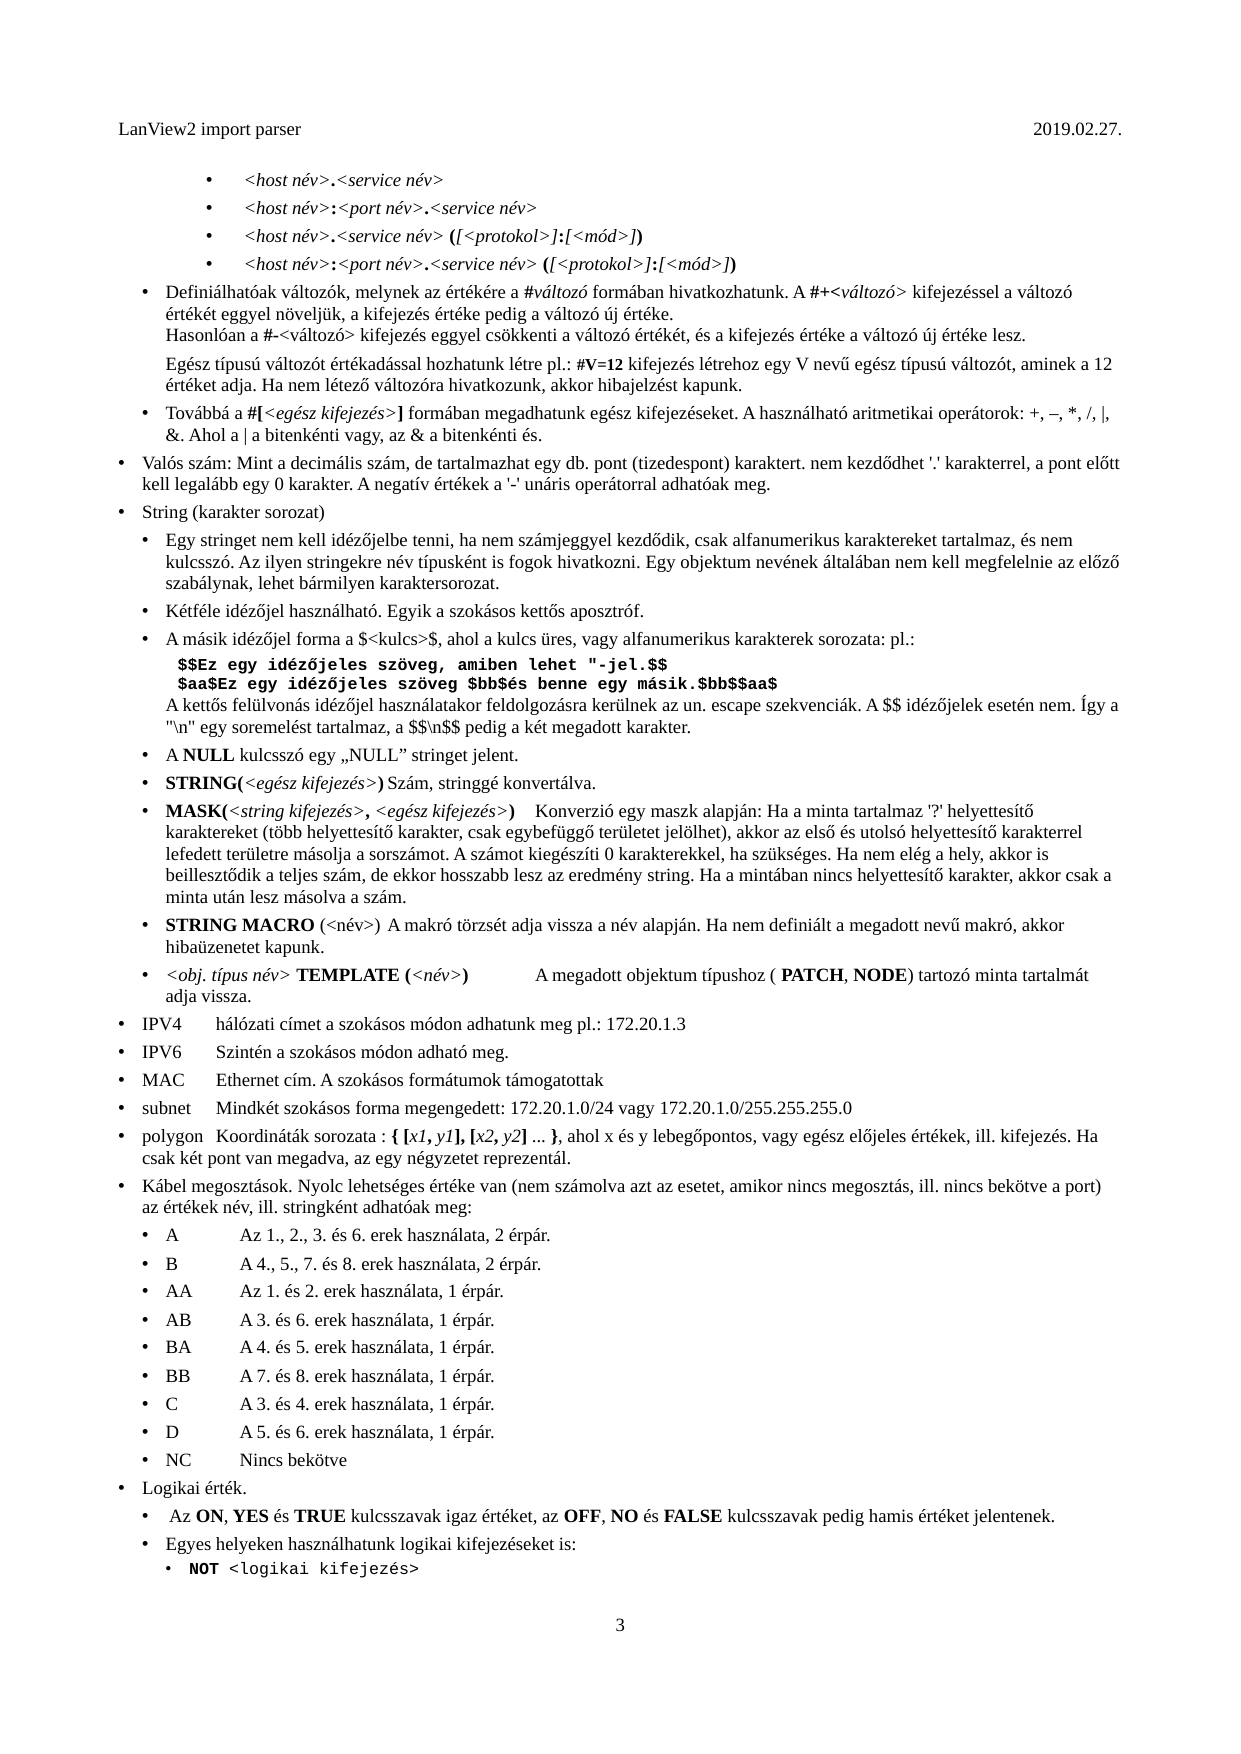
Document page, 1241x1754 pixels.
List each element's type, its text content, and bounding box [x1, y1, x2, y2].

list A NULL kulcsszó egy „NULL” stringet jelent. [142, 744, 1122, 765]
list AB A 3. és 6. erek használata, 1 érpár. [142, 1308, 1122, 1330]
list STRING(<egész kifejezés>) Szám, stringgé konvertálva. [142, 772, 1122, 793]
list MAC Ethernet cím. A szokásos formátumok támogatottak [118, 1069, 1122, 1091]
list <host név>:<port név>.<service név> ([<protokol>]:[<mód>]) [206, 253, 1122, 275]
list Egy stringet nem kell idézőjelbe tenni, ha nem számjeggyel kezdődik, csak alfanumerikus karaktereket tartalmaz, és nem kulcsszó. Az ilyen stringekre név típusként is fogok hivatkozni. Egy objektum nevének általában nem kell megfelelnie az előző szabálynak, lehet bármilyen karaktersorozat. [142, 529, 1122, 594]
list Egyes helyeken használhatunk logikai kifejezéseket is: [142, 1533, 1122, 1554]
list IPV6 Szintén a szokásos módon adható meg. [118, 1041, 1122, 1063]
list IPV4 hálózati címet a szokásos módon adhatunk meg pl.: 172.20.1.3 [118, 1013, 1122, 1035]
list C A 3. és 4. erek használata, 1 érpár. [142, 1392, 1122, 1414]
list A kettős felülvonás idézőjel használatakor feldolgozásra kerülnek az un. escape szekvenciák. A $$ idézőjelek esetén nem. Így a "\n" egy soremelést tartalmaz, a $$\n$$ pedig a két megadott karakter. [142, 694, 1122, 737]
list Definiálhatóak változók, melynek az értékére a #változó formában hivatkozhatunk. A #+<változó> kifejezéssel a változó értékét eggyel növeljük, a kifejezés értéke pedig a változó új értéke. Hasonlóan a #-<változó> kifejezés eggyel csökkenti a változó értékét, és a kifejezés értéke a változó új értéke lesz. [142, 281, 1122, 346]
list Kábel megosztások. Nyolc lehetséges értéke van (nem számolva azt az esetet, amikor nincs megosztás, ill. nincs bekötve a port) az értékek név, ill. stringként adhatóak meg: [118, 1175, 1122, 1218]
list Kétféle idézőjel használható. Egyik a szokásos kettős aposztróf. [142, 600, 1122, 622]
list Valós szám: Mint a decimális szám, de tartalmazhat egy db. pont (tizedespont) karaktert. nem kezdődhet '.' karakterrel, a pont előtt kell legalább egy 0 karakter. A negatív értékek a '-' unáris operátorral adhatóak meg. [118, 452, 1122, 495]
list <host név>:<port név>.<service név> [206, 197, 1122, 219]
list String (karakter sorozat) [118, 501, 1122, 523]
list Logikai érték. [118, 1477, 1122, 1498]
list D A 5. és 6. erek használata, 1 érpár. [142, 1421, 1122, 1442]
list AA Az 1. és 2. erek használata, 1 érpár. [142, 1280, 1122, 1302]
list A másik idézőjel forma a $<kulcs>$, ahol a kulcs üres, vagy alfanumerikus karakterek sorozata: pl.: [142, 628, 1122, 650]
list Egész típusú változót értékadással hozhatunk létre pl.: #V=12 kifejezés létrehoz egy V nevű egész típusú változót, aminek a 12 értéket adja. Ha nem létező változóra hivatkozunk, akkor hibajelzést kapunk. [142, 352, 1122, 396]
list MASK(<string kifejezés>, <egész kifejezés>) Konverzió egy maszk alapján: Ha a minta tartalmaz '?' helyettesítő karaktereket (több helyettesítő karakter, csak egybefüggő területet jelölhet), akkor az első és utolsó helyettesítő karakterrel lefedett területre másolja a sorszámot. A számot kiegészíti 0 karakterekkel, ha szükséges. Ha nem elég a hely, akkor is beillesztődik a teljes szám, de ekkor hosszabb lesz az eredmény string. Ha a mintában nincs helyettesítő karakter, akkor csak a minta után lesz másolva a szám. [142, 800, 1122, 907]
list BA A 4. és 5. erek használata, 1 érpár. [142, 1336, 1122, 1358]
list <obj. típus név> TEMPLATE (<név>) A megadott objektum típushoz ( PATCH, NODE) tartozó minta tartalmát adja vissza. [142, 963, 1122, 1007]
list <host név>.<service név> ([<protokol>]:[<mód>]) [206, 225, 1122, 247]
list BB A 7. és 8. erek használata, 1 érpár. [142, 1364, 1122, 1386]
list <host név>.<service név> [206, 169, 1122, 191]
text $$Ez egy idézőjeles szöveg, amiben lehet "-jel.$$ [177, 656, 1122, 675]
list A Az 1., 2., 3. és 6. erek használata, 2 érpár. [142, 1224, 1122, 1246]
list subnet Mindkét szokásos forma megengedett: 172.20.1.0/24 vagy 172.20.1.0/255.255.255.0 [118, 1097, 1122, 1119]
list NC Nincs bekötve [142, 1448, 1122, 1470]
list polygon Koordináták sorozata : { [x1, y1], [x2, y2] ... }, ahol x és y lebegőpontos, vagy egész előjeles értékek, ill. kifejezés. Ha csak két pont van megadva, az egy négyzetet reprezentál. [118, 1125, 1122, 1168]
list Az ON, YES és TRUE kulcsszavak igaz értéket, az OFF, NO és FALSE kulcsszavak pedig hamis értéket jelentenek. [142, 1504, 1122, 1526]
list Továbbá a #[<egész kifejezés>] formában megadhatunk egész kifejezéseket. A használható aritmetikai operátorok: +, –, *, /, |, &. Ahol a | a bitenkénti vagy, az & a bitenkénti és. [142, 402, 1122, 445]
list NOT <logikai kifejezés> [165, 1561, 1122, 1579]
list STRING MACRO (<név>) A makró törzsét adja vissza a név alapján. Ha nem definiált a megadott nevű makró, akkor hibaüzenetet kapunk. [142, 914, 1122, 957]
text $aa$Ez egy idézőjeles szöveg $bb$és benne egy másik.$bb$$aa$ [177, 675, 1122, 694]
list B A 4., 5., 7. és 8. erek használata, 2 érpár. [142, 1252, 1122, 1274]
